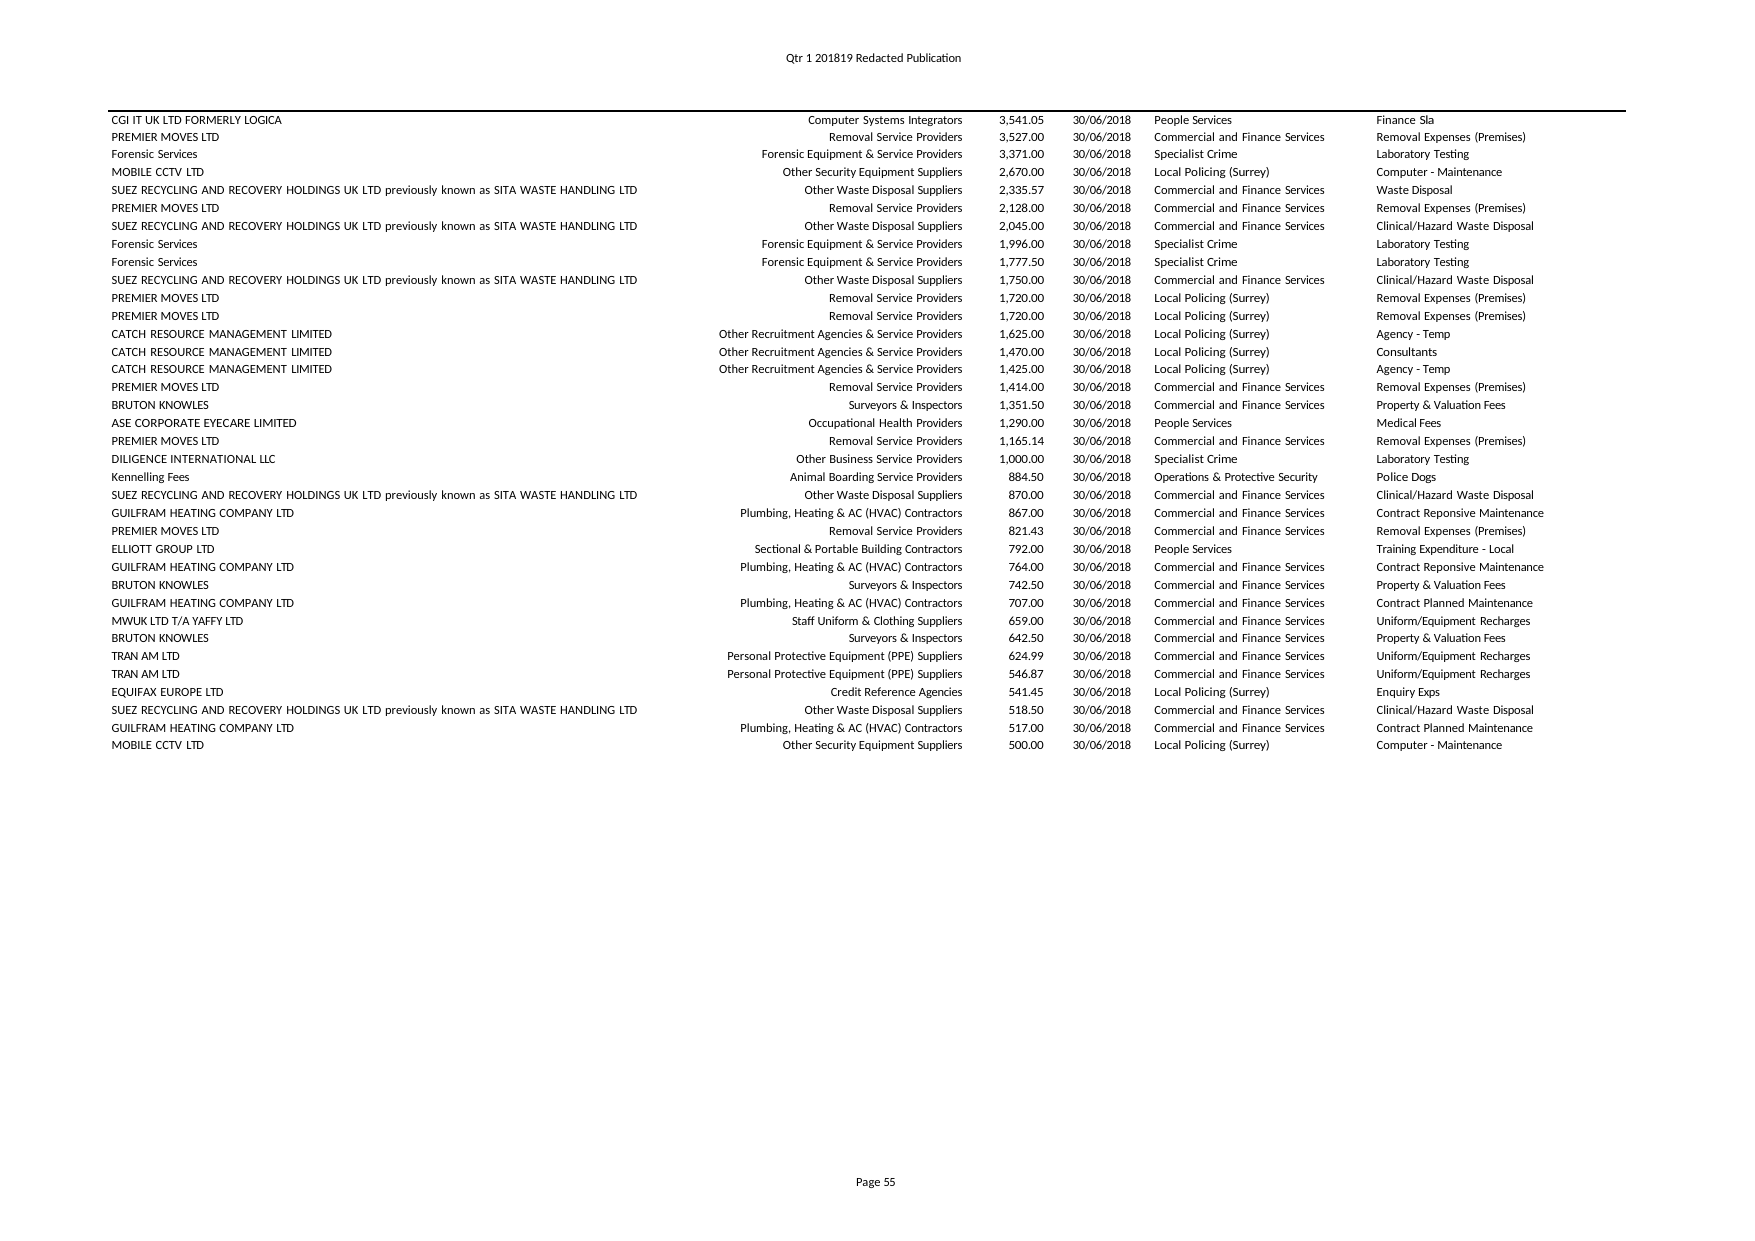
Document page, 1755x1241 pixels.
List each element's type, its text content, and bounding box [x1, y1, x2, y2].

table_cell 30/06/2018 [1050, 289, 1151, 307]
table_cell Plumbing, Heating & AC (HVAC) Contractors [673, 719, 964, 737]
table_cell SUEZ RECYCLING AND RECOVERY HOLDINGS UK LTD previously known as SITA WASTE HANDLING LTD [108, 486, 673, 504]
table_cell SUEZ RECYCLING AND RECOVERY HOLDINGS UK LTD previously known as SITA WASTE HANDLING LTD [108, 701, 673, 719]
table_cell 30/06/2018 [1050, 146, 1151, 164]
table_cell GUILFRAM HEATING COMPANY LTD [108, 719, 673, 737]
table_cell 500.00 [965, 737, 1050, 754]
table_cell Local Policing (Surrey) [1151, 164, 1373, 182]
table_cell 642.50 [965, 630, 1050, 648]
table_cell Removal Service Providers [673, 128, 964, 146]
table_cell Commercial and Finance Services [1151, 486, 1373, 504]
table_cell Local Policing (Surrey) [1151, 289, 1373, 307]
table_cell Local Policing (Surrey) [1151, 343, 1373, 361]
table_cell 2,045.00 [965, 218, 1050, 235]
table_cell Other Recruitment Agencies & Service Providers [673, 325, 964, 343]
table_cell Commercial and Finance Services [1151, 379, 1373, 397]
table_cell 30/06/2018 [1050, 433, 1151, 451]
table_cell TRAN AM LTD [108, 666, 673, 683]
table_cell 518.50 [965, 701, 1050, 719]
table_cell Local Policing (Surrey) [1151, 684, 1373, 701]
table_cell Commercial and Finance Services [1151, 594, 1373, 612]
table_cell CATCH RESOURCE MANAGEMENT LIMITED [108, 361, 673, 379]
table_cell 1,750.00 [965, 271, 1050, 289]
table_cell Forensic Equipment & Service Providers [673, 253, 964, 271]
table_cell 30/06/2018 [1050, 666, 1151, 683]
table_cell 867.00 [965, 504, 1050, 522]
table_cell 30/06/2018 [1050, 630, 1151, 648]
table_cell Removal Expenses (Premises) [1373, 307, 1626, 325]
table_cell Other Business Service Providers [673, 451, 964, 468]
table_cell 30/06/2018 [1050, 253, 1151, 271]
table_cell Commercial and Finance Services [1151, 558, 1373, 576]
table_cell Finance Sla [1373, 112, 1626, 128]
table_cell GUILFRAM HEATING COMPANY LTD [108, 558, 673, 576]
table_cell 30/06/2018 [1050, 397, 1151, 415]
table_cell 30/06/2018 [1050, 504, 1151, 522]
table_cell SUEZ RECYCLING AND RECOVERY HOLDINGS UK LTD previously known as SITA WASTE HANDLING LTD [108, 182, 673, 199]
table_cell Plumbing, Heating & AC (HVAC) Contractors [673, 594, 964, 612]
table_cell Surveyors & Inspectors [673, 576, 964, 594]
table_cell 707.00 [965, 594, 1050, 612]
table_cell Commercial and Finance Services [1151, 522, 1373, 540]
table_cell Commercial and Finance Services [1151, 648, 1373, 666]
table_cell Credit Reference Agencies [673, 684, 964, 701]
table_cell 30/06/2018 [1050, 451, 1151, 468]
table_cell 1,290.00 [965, 415, 1050, 433]
table_cell Laboratory Testing [1373, 235, 1626, 253]
table_cell Commercial and Finance Services [1151, 719, 1373, 737]
table_cell 624.99 [965, 648, 1050, 666]
table_cell 30/06/2018 [1050, 379, 1151, 397]
table_cell Removal Service Providers [673, 379, 964, 397]
table_cell 1,996.00 [965, 235, 1050, 253]
table_cell 659.00 [965, 612, 1050, 630]
table_cell 30/06/2018 [1050, 612, 1151, 630]
table_cell 30/06/2018 [1050, 684, 1151, 701]
table_cell MWUK LTD T/A YAFFY LTD [108, 612, 673, 630]
table_cell Removal Expenses (Premises) [1373, 379, 1626, 397]
table_cell 30/06/2018 [1050, 719, 1151, 737]
table_cell Personal Protective Equipment (PPE) Suppliers [673, 648, 964, 666]
table_cell People Services [1151, 415, 1373, 433]
table_cell 3,371.00 [965, 146, 1050, 164]
table_cell 884.50 [965, 469, 1050, 486]
table_cell Commercial and Finance Services [1151, 200, 1373, 217]
table_cell 1,425.00 [965, 361, 1050, 379]
table_cell 30/06/2018 [1050, 164, 1151, 182]
table_cell 30/06/2018 [1050, 182, 1151, 199]
table_cell Commercial and Finance Services [1151, 128, 1373, 146]
table_cell Removal Expenses (Premises) [1373, 289, 1626, 307]
table_cell Operations & Protective Security [1151, 469, 1373, 486]
table_cell Commercial and Finance Services [1151, 504, 1373, 522]
table_cell 30/06/2018 [1050, 415, 1151, 433]
table_cell People Services [1151, 112, 1373, 128]
table_cell 1,165.14 [965, 433, 1050, 451]
table_cell Occupational Health Providers [673, 415, 964, 433]
table_cell 30/06/2018 [1050, 361, 1151, 379]
table_cell 30/06/2018 [1050, 486, 1151, 504]
table_cell ELLIOTT GROUP LTD [108, 540, 673, 558]
table_cell Removal Service Providers [673, 522, 964, 540]
table_cell Removal Service Providers [673, 433, 964, 451]
table_cell 2,670.00 [965, 164, 1050, 182]
table_cell 1,720.00 [965, 307, 1050, 325]
table_cell MOBILE CCTV LTD [108, 737, 673, 754]
table_cell Forensic Equipment & Service Providers [673, 235, 964, 253]
table_cell Removal Expenses (Premises) [1373, 433, 1626, 451]
table_cell Clinical/Hazard Waste Disposal [1373, 271, 1626, 289]
table_cell Removal Expenses (Premises) [1373, 522, 1626, 540]
table_cell 30/06/2018 [1050, 576, 1151, 594]
table_cell Commercial and Finance Services [1151, 701, 1373, 719]
table_cell Other Waste Disposal Suppliers [673, 701, 964, 719]
table_cell GUILFRAM HEATING COMPANY LTD [108, 594, 673, 612]
table_cell 1,777.50 [965, 253, 1050, 271]
table_cell BRUTON KNOWLES [108, 630, 673, 648]
table_cell ASE CORPORATE EYECARE LIMITED [108, 415, 673, 433]
table_cell Removal Service Providers [673, 200, 964, 217]
table_cell 2,128.00 [965, 200, 1050, 217]
table_cell Local Policing (Surrey) [1151, 307, 1373, 325]
table_cell 541.45 [965, 684, 1050, 701]
table_cell PREMIER MOVES LTD [108, 128, 673, 146]
table_cell Personal Protective Equipment (PPE) Suppliers [673, 666, 964, 683]
table_cell Computer Systems Integrators [673, 112, 964, 128]
table_cell Commercial and Finance Services [1151, 612, 1373, 630]
table_cell CATCH RESOURCE MANAGEMENT LIMITED [108, 325, 673, 343]
table_cell 870.00 [965, 486, 1050, 504]
table_cell Computer - Maintenance [1373, 164, 1626, 182]
table_cell 30/06/2018 [1050, 594, 1151, 612]
table_cell Commercial and Finance Services [1151, 271, 1373, 289]
table_cell 1,720.00 [965, 289, 1050, 307]
table_cell BRUTON KNOWLES [108, 576, 673, 594]
table_cell Plumbing, Heating & AC (HVAC) Contractors [673, 504, 964, 522]
table_cell Commercial and Finance Services [1151, 182, 1373, 199]
table_cell PREMIER MOVES LTD [108, 522, 673, 540]
table_cell 1,414.00 [965, 379, 1050, 397]
table_cell 1,625.00 [965, 325, 1050, 343]
table_cell Agency - Temp [1373, 361, 1626, 379]
table_cell 30/06/2018 [1050, 343, 1151, 361]
table_cell 30/06/2018 [1050, 235, 1151, 253]
table_cell PREMIER MOVES LTD [108, 200, 673, 217]
table_cell Laboratory Testing [1373, 451, 1626, 468]
table_cell Commercial and Finance Services [1151, 218, 1373, 235]
table_cell Waste Disposal [1373, 182, 1626, 199]
table_cell Removal Service Providers [673, 307, 964, 325]
table_cell CGI IT UK LTD FORMERLY LOGICA [108, 112, 673, 128]
table_cell Medical Fees [1373, 415, 1626, 433]
table_cell Removal Expenses (Premises) [1373, 200, 1626, 217]
table_cell 3,541.05 [965, 112, 1050, 128]
table_cell 3,527.00 [965, 128, 1050, 146]
table_cell Other Waste Disposal Suppliers [673, 486, 964, 504]
table_cell Other Security Equipment Suppliers [673, 737, 964, 754]
table_cell Specialist Crime [1151, 451, 1373, 468]
table_cell Forensic Services [108, 253, 673, 271]
table_cell Forensic Services [108, 146, 673, 164]
table_cell Kennelling Fees [108, 469, 673, 486]
table_cell Other Waste Disposal Suppliers [673, 182, 964, 199]
table_cell Local Policing (Surrey) [1151, 325, 1373, 343]
table_cell 1,000.00 [965, 451, 1050, 468]
table_cell Police Dogs [1373, 469, 1626, 486]
table_cell Uniform/Equipment Recharges [1373, 612, 1626, 630]
table_cell Staff Uniform & Clothing Suppliers [673, 612, 964, 630]
table_cell MOBILE CCTV LTD [108, 164, 673, 182]
table_cell Plumbing, Heating & AC (HVAC) Contractors [673, 558, 964, 576]
table_cell PREMIER MOVES LTD [108, 307, 673, 325]
table_cell Removal Service Providers [673, 289, 964, 307]
table_cell Other Waste Disposal Suppliers [673, 218, 964, 235]
table_cell Other Recruitment Agencies & Service Providers [673, 361, 964, 379]
table_cell Laboratory Testing [1373, 146, 1626, 164]
table_cell Specialist Crime [1151, 235, 1373, 253]
table_cell 30/06/2018 [1050, 218, 1151, 235]
table_cell BRUTON KNOWLES [108, 397, 673, 415]
table_cell Property & Valuation Fees [1373, 576, 1626, 594]
table_cell Consultants [1373, 343, 1626, 361]
table_cell Contract Reponsive Maintenance [1373, 504, 1626, 522]
table_cell 30/06/2018 [1050, 737, 1151, 754]
table_cell Uniform/Equipment Recharges [1373, 666, 1626, 683]
table_cell 30/06/2018 [1050, 469, 1151, 486]
table_cell Commercial and Finance Services [1151, 630, 1373, 648]
table_cell 546.87 [965, 666, 1050, 683]
table_cell Clinical/Hazard Waste Disposal [1373, 486, 1626, 504]
table_cell Contract Planned Maintenance [1373, 719, 1626, 737]
table_cell Property & Valuation Fees [1373, 397, 1626, 415]
table_cell Laboratory Testing [1373, 253, 1626, 271]
table_cell 30/06/2018 [1050, 200, 1151, 217]
table_cell Commercial and Finance Services [1151, 397, 1373, 415]
table_cell PREMIER MOVES LTD [108, 289, 673, 307]
table_cell 764.00 [965, 558, 1050, 576]
table_cell Contract Planned Maintenance [1373, 594, 1626, 612]
table_cell Animal Boarding Service Providers [673, 469, 964, 486]
table_cell Forensic Equipment & Service Providers [673, 146, 964, 164]
table_cell 30/06/2018 [1050, 325, 1151, 343]
table_cell 30/06/2018 [1050, 271, 1151, 289]
table_cell Local Policing (Surrey) [1151, 737, 1373, 754]
table_cell Other Security Equipment Suppliers [673, 164, 964, 182]
table_cell Training Expenditure - Local [1373, 540, 1626, 558]
table_cell Other Recruitment Agencies & Service Providers [673, 343, 964, 361]
table_cell 30/06/2018 [1050, 522, 1151, 540]
table_cell 30/06/2018 [1050, 128, 1151, 146]
table_cell 1,351.50 [965, 397, 1050, 415]
table_cell Specialist Crime [1151, 253, 1373, 271]
table_cell 742.50 [965, 576, 1050, 594]
table_cell Surveyors & Inspectors [673, 397, 964, 415]
table_cell EQUIFAX EUROPE LTD [108, 684, 673, 701]
table_cell Commercial and Finance Services [1151, 666, 1373, 683]
table_cell People Services [1151, 540, 1373, 558]
table_cell 2,335.57 [965, 182, 1050, 199]
table_cell Sectional & Portable Building Contractors [673, 540, 964, 558]
table_cell 30/06/2018 [1050, 701, 1151, 719]
table_cell Clinical/Hazard Waste Disposal [1373, 218, 1626, 235]
table_cell Computer - Maintenance [1373, 737, 1626, 754]
table_cell DILIGENCE INTERNATIONAL LLC [108, 451, 673, 468]
table_cell 30/06/2018 [1050, 558, 1151, 576]
table_cell GUILFRAM HEATING COMPANY LTD [108, 504, 673, 522]
table_cell Enquiry Exps [1373, 684, 1626, 701]
table_cell 30/06/2018 [1050, 112, 1151, 128]
table_cell Uniform/Equipment Recharges [1373, 648, 1626, 666]
table_cell 1,470.00 [965, 343, 1050, 361]
table_cell Agency - Temp [1373, 325, 1626, 343]
table_cell PREMIER MOVES LTD [108, 433, 673, 451]
table_cell Forensic Services [108, 235, 673, 253]
table_cell Other Waste Disposal Suppliers [673, 271, 964, 289]
table_cell CATCH RESOURCE MANAGEMENT LIMITED [108, 343, 673, 361]
table_cell Contract Reponsive Maintenance [1373, 558, 1626, 576]
table_cell Clinical/Hazard Waste Disposal [1373, 701, 1626, 719]
table_cell Local Policing (Surrey) [1151, 361, 1373, 379]
table_cell PREMIER MOVES LTD [108, 379, 673, 397]
table_cell SUEZ RECYCLING AND RECOVERY HOLDINGS UK LTD previously known as SITA WASTE HANDLING LTD [108, 218, 673, 235]
table_cell Commercial and Finance Services [1151, 576, 1373, 594]
table_cell Removal Expenses (Premises) [1373, 128, 1626, 146]
table_cell Property & Valuation Fees [1373, 630, 1626, 648]
table_cell Commercial and Finance Services [1151, 433, 1373, 451]
table_cell Specialist Crime [1151, 146, 1373, 164]
table_cell 30/06/2018 [1050, 648, 1151, 666]
table_cell TRAN AM LTD [108, 648, 673, 666]
table_cell 517.00 [965, 719, 1050, 737]
table_cell SUEZ RECYCLING AND RECOVERY HOLDINGS UK LTD previously known as SITA WASTE HANDLING LTD [108, 271, 673, 289]
table_cell 30/06/2018 [1050, 307, 1151, 325]
table_cell 792.00 [965, 540, 1050, 558]
table_cell Surveyors & Inspectors [673, 630, 964, 648]
table_cell 30/06/2018 [1050, 540, 1151, 558]
table_cell 821.43 [965, 522, 1050, 540]
